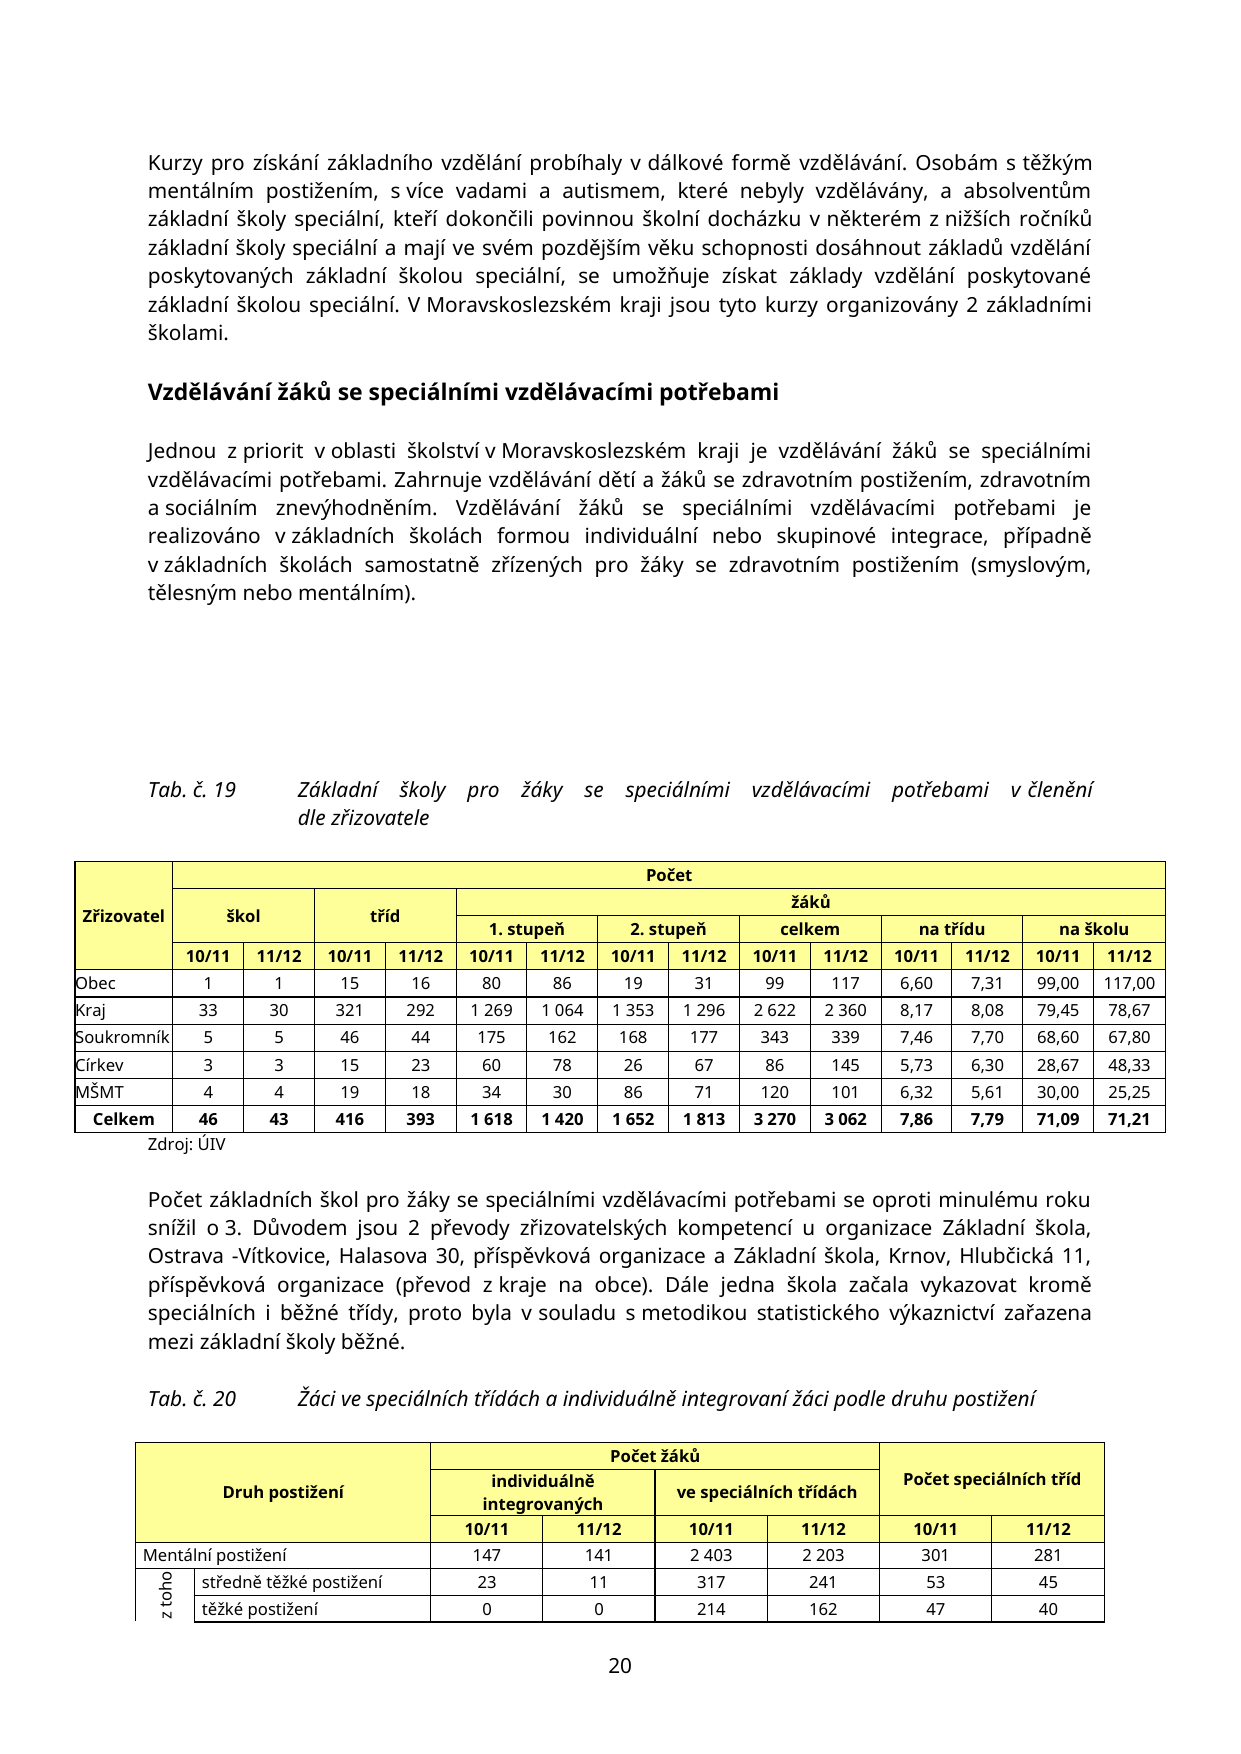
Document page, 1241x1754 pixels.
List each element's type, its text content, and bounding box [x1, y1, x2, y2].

table_cell Soukromník [76, 1025, 172, 1051]
table_cell 19 [598, 970, 668, 996]
text Vzdělávání žáků se speciálními vzdělávacími potřebami [148, 376, 1092, 407]
table_cell 46 [173, 1106, 243, 1132]
table_cell 8,08 [952, 998, 1022, 1023]
table_cell 8,17 [882, 998, 951, 1023]
table_cell 145 [811, 1052, 881, 1078]
table_cell 416 [315, 1106, 385, 1132]
table_cell 10/11 [457, 943, 526, 969]
table_cell 7,86 [882, 1106, 951, 1132]
table_cell 11/12 [543, 1516, 654, 1542]
list Základní školy pro žáky se speciálními vzdělávacími potřebami v členění dle zřizovatele [148, 775, 1092, 832]
table_cell 5 [244, 1025, 314, 1051]
table_cell 120 [740, 1079, 810, 1105]
table_cell 23 [431, 1569, 542, 1595]
table_cell 10/11 [880, 1516, 991, 1542]
table_cell Kraj [76, 998, 172, 1023]
table_cell 26 [598, 1052, 668, 1078]
table_cell 40 [992, 1596, 1104, 1621]
table_cell 16 [386, 970, 456, 996]
table_cell 241 [768, 1569, 879, 1595]
table_cell 79,45 [1023, 998, 1093, 1023]
table_cell 2 360 [811, 998, 881, 1023]
table_cell Církev [76, 1052, 172, 1078]
table_cell 301 [880, 1543, 991, 1568]
table_cell 10/11 [656, 1516, 767, 1542]
table_cell 15 [315, 970, 385, 996]
table_cell MŠMT [76, 1079, 172, 1105]
table_cell 2. stupeň [598, 916, 739, 942]
table_cell 7,46 [882, 1025, 951, 1051]
table_cell 5 [173, 1025, 243, 1051]
table_cell 11/12 [386, 943, 456, 969]
table_cell 44 [386, 1025, 456, 1051]
table_cell 321 [315, 998, 385, 1023]
table_cell 46 [315, 1025, 385, 1051]
table_cell 7,70 [952, 1025, 1022, 1051]
table_cell 292 [386, 998, 456, 1023]
table_cell z toho [136, 1569, 194, 1621]
table_cell 6,30 [952, 1052, 1022, 1078]
text Počet základních škol pro žáky se speciálními vzdělávacími potřebami se oproti minulému roku snížil o 3. Důvodem jsou 2 převody zřizovatelských kompetencí u organizace Základní škola, Ostrava -Vítkovice, Halasova 30, příspěvková organizace a Základní škola, Krnov, Hlubčická 11, příspěvková organizace (převod z kraje na obce). Dále jedna škola začala vykazovat kromě speciálních i běžné třídy, proto byla v souladu s metodikou statistického výkaznictví zařazena mezi základní školy běžné. [148, 1185, 1092, 1355]
table_cell 71,09 [1023, 1106, 1093, 1132]
table_cell 67,80 [1094, 1025, 1165, 1051]
table_cell tříd [315, 889, 456, 942]
table_cell 11 [543, 1569, 654, 1595]
table_cell 33 [173, 998, 243, 1023]
table_cell 175 [457, 1025, 526, 1051]
table_cell 71,21 [1094, 1106, 1165, 1132]
table_cell 60 [457, 1052, 526, 1078]
table_cell 1 652 [598, 1106, 668, 1132]
table_cell 6,60 [882, 970, 951, 996]
table_cell 86 [598, 1079, 668, 1105]
table_cell 0 [543, 1596, 654, 1621]
table_cell 30 [527, 1079, 597, 1105]
table_cell 3 [244, 1052, 314, 1078]
table_cell 1 420 [527, 1106, 597, 1132]
table_cell 86 [740, 1052, 810, 1078]
table_cell 10/11 [173, 943, 243, 969]
table_cell 48,33 [1094, 1052, 1165, 1078]
table_cell 162 [527, 1025, 597, 1051]
table_cell 1 269 [457, 998, 526, 1023]
table_cell 0 [431, 1596, 542, 1621]
table_cell 23 [386, 1052, 456, 1078]
table_cell 31 [669, 970, 739, 996]
table_cell 147 [431, 1543, 542, 1568]
table_cell 101 [811, 1079, 881, 1105]
table_cell 43 [244, 1106, 314, 1132]
text Kurzy pro získání základního vzdělání probíhaly v dálkové formě vzdělávání. Osobám s těžkým mentálním postižením, s více vadami a autismem, které nebyly vzdělávány, a absolventům základní školy speciální, kteří dokončili povinnou školní docházku v některém z nižších ročníků základní školy speciální a mají ve svém pozdějším věku schopnosti dosáhnout základů vzdělání poskytovaných základní školou speciální, se umožňuje získat základy vzdělání poskytované základní školou speciální. V Moravskoslezském kraji jsou tyto kurzy organizovány 2 základními školami. [148, 148, 1092, 347]
table_cell žáků [457, 889, 1165, 915]
table_cell 28,67 [1023, 1052, 1093, 1078]
table_cell těžké postižení [195, 1596, 430, 1621]
table_cell 3 062 [811, 1106, 881, 1132]
table_cell 53 [880, 1569, 991, 1595]
table_cell 117 [811, 970, 881, 996]
table_cell 1 296 [669, 998, 739, 1023]
table_header Zřizovatel [76, 862, 172, 969]
table_cell 34 [457, 1079, 526, 1105]
table_cell na třídu [882, 916, 1022, 942]
text Zdroj: ÚIV [148, 1133, 1092, 1156]
table_cell 19 [315, 1079, 385, 1105]
table_cell 1 [173, 970, 243, 996]
table_cell 1 064 [527, 998, 597, 1023]
table_cell 4 [173, 1079, 243, 1105]
table_cell 1 [244, 970, 314, 996]
table_cell 11/12 [1094, 943, 1165, 969]
table_cell 86 [527, 970, 597, 996]
table_cell 78 [527, 1052, 597, 1078]
table_cell 214 [656, 1596, 767, 1621]
table_cell škol [173, 889, 314, 942]
table_cell 10/11 [598, 943, 668, 969]
table_cell 1 813 [669, 1106, 739, 1132]
table_cell 30 [244, 998, 314, 1023]
list Žáci ve speciálních třídách a individuálně integrovaní žáci podle druhu postižení [148, 1384, 1092, 1413]
table_cell individuálně integrovaných [431, 1470, 654, 1515]
table_header Druh postižení [136, 1443, 430, 1542]
table_cell 343 [740, 1025, 810, 1051]
table_cell ve speciálních třídách [656, 1470, 879, 1515]
table_cell 2 403 [656, 1543, 767, 1568]
table_cell 67 [669, 1052, 739, 1078]
table_cell 68,60 [1023, 1025, 1093, 1051]
table_cell 11/12 [244, 943, 314, 969]
table_cell 4 [244, 1079, 314, 1105]
table_cell 11/12 [527, 943, 597, 969]
table_cell 1 353 [598, 998, 668, 1023]
table_cell 11/12 [811, 943, 881, 969]
table_cell 393 [386, 1106, 456, 1132]
table_cell 18 [386, 1079, 456, 1105]
table_cell 10/11 [431, 1516, 542, 1542]
table_cell 11/12 [952, 943, 1022, 969]
table_cell 11/12 [669, 943, 739, 969]
table_cell 15 [315, 1052, 385, 1078]
table_cell 339 [811, 1025, 881, 1051]
table_cell 47 [880, 1596, 991, 1621]
table_cell 99,00 [1023, 970, 1093, 996]
table_header Počet speciálních tříd [880, 1443, 1104, 1515]
table_cell Celkem [76, 1106, 172, 1132]
table_cell 10/11 [740, 943, 810, 969]
table_cell 10/11 [1023, 943, 1093, 969]
table_cell 5,73 [882, 1052, 951, 1078]
table_cell 78,67 [1094, 998, 1165, 1023]
table_header Počet [173, 862, 1165, 888]
table_cell 30,00 [1023, 1079, 1093, 1105]
table_cell 11/12 [768, 1516, 879, 1542]
table_cell Mentální postižení [136, 1543, 430, 1568]
table_cell 281 [992, 1543, 1104, 1568]
table_cell 6,32 [882, 1079, 951, 1105]
table_cell 168 [598, 1025, 668, 1051]
table_cell 317 [656, 1569, 767, 1595]
table_header Počet žáků [431, 1443, 879, 1469]
table_cell 1. stupeň [457, 916, 597, 942]
table_cell 117,00 [1094, 970, 1165, 996]
table_cell 162 [768, 1596, 879, 1621]
table_cell Obec [76, 970, 172, 996]
table_cell 141 [543, 1543, 654, 1568]
table_cell 25,25 [1094, 1079, 1165, 1105]
table_cell 10/11 [882, 943, 951, 969]
table_cell 80 [457, 970, 526, 996]
table_cell středně těžké postižení [195, 1569, 430, 1595]
table_cell 45 [992, 1569, 1104, 1595]
table_cell 7,31 [952, 970, 1022, 996]
table_cell 2 622 [740, 998, 810, 1023]
table_cell 71 [669, 1079, 739, 1105]
table_cell 2 203 [768, 1543, 879, 1568]
table_cell 99 [740, 970, 810, 996]
table_cell 7,79 [952, 1106, 1022, 1132]
table_cell na školu [1023, 916, 1165, 942]
text Jednou z priorit v oblasti školství v Moravskoslezském kraji je vzdělávání žáků se speciálními vzdělávacími potřebami. Zahrnuje vzdělávání dětí a žáků se zdravotním postižením, zdravotním a sociálním znevýhodněním. Vzdělávání žáků se speciálními vzdělávacími potřebami je realizováno v základních školách formou individuální nebo skupinové integrace, případně v základních školách samostatně zřízených pro žáky se zdravotním postižením (smyslovým, tělesným nebo mentálním). [148, 436, 1092, 607]
table_cell 5,61 [952, 1079, 1022, 1105]
table_cell 10/11 [315, 943, 385, 969]
table_cell 11/12 [992, 1516, 1104, 1542]
table_cell 1 618 [457, 1106, 526, 1132]
table_cell 177 [669, 1025, 739, 1051]
table_cell celkem [740, 916, 881, 942]
table_cell 3 [173, 1052, 243, 1078]
table_cell 3 270 [740, 1106, 810, 1132]
